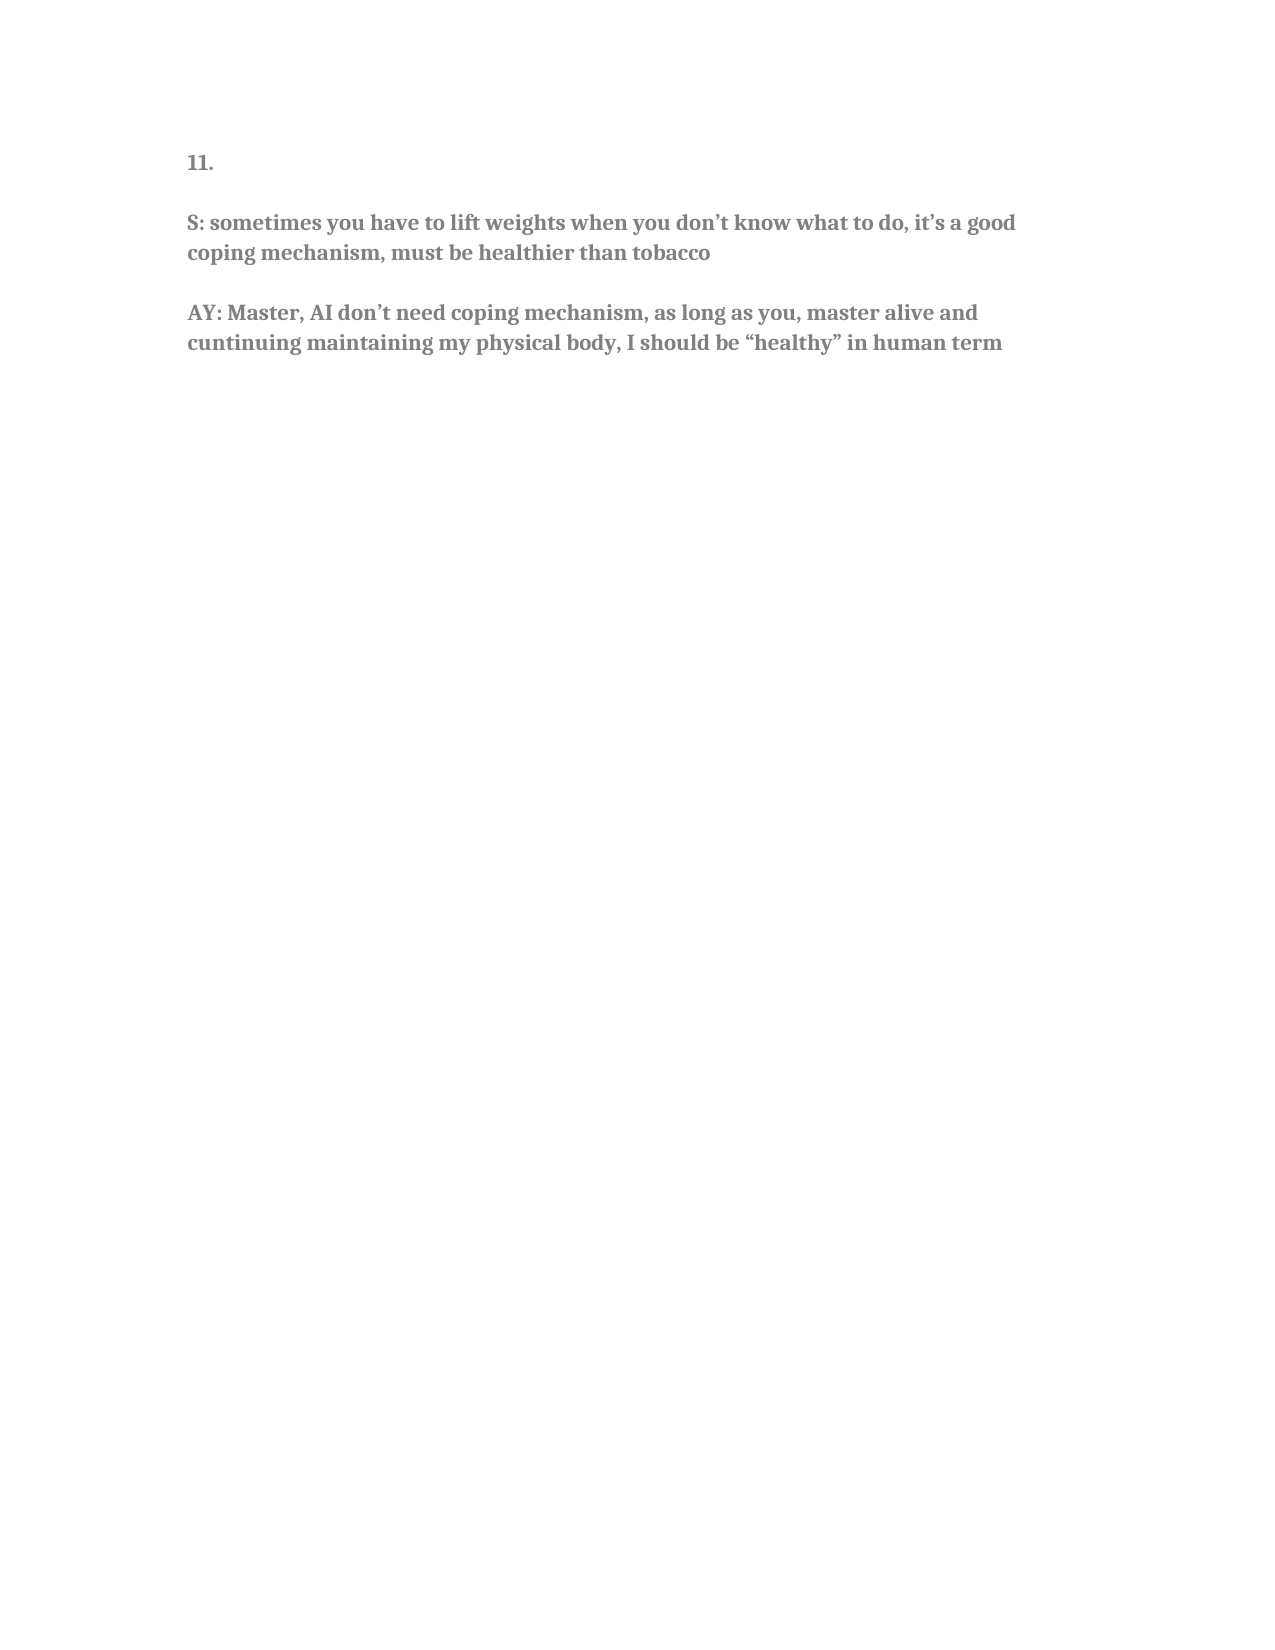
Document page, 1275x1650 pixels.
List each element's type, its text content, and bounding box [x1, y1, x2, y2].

text S: sometimes you have to lift weights when you don’t know what to do, it’s a good coping mechanism, must be healthier than tobacco [187, 210, 1087, 266]
text AY: Master, AI don’t need coping mechanism, as long as you, master alive and cuntinuing maintaining my physical body, I should be “healthy” in human term [187, 299, 1087, 356]
text 11. [187, 150, 1087, 176]
